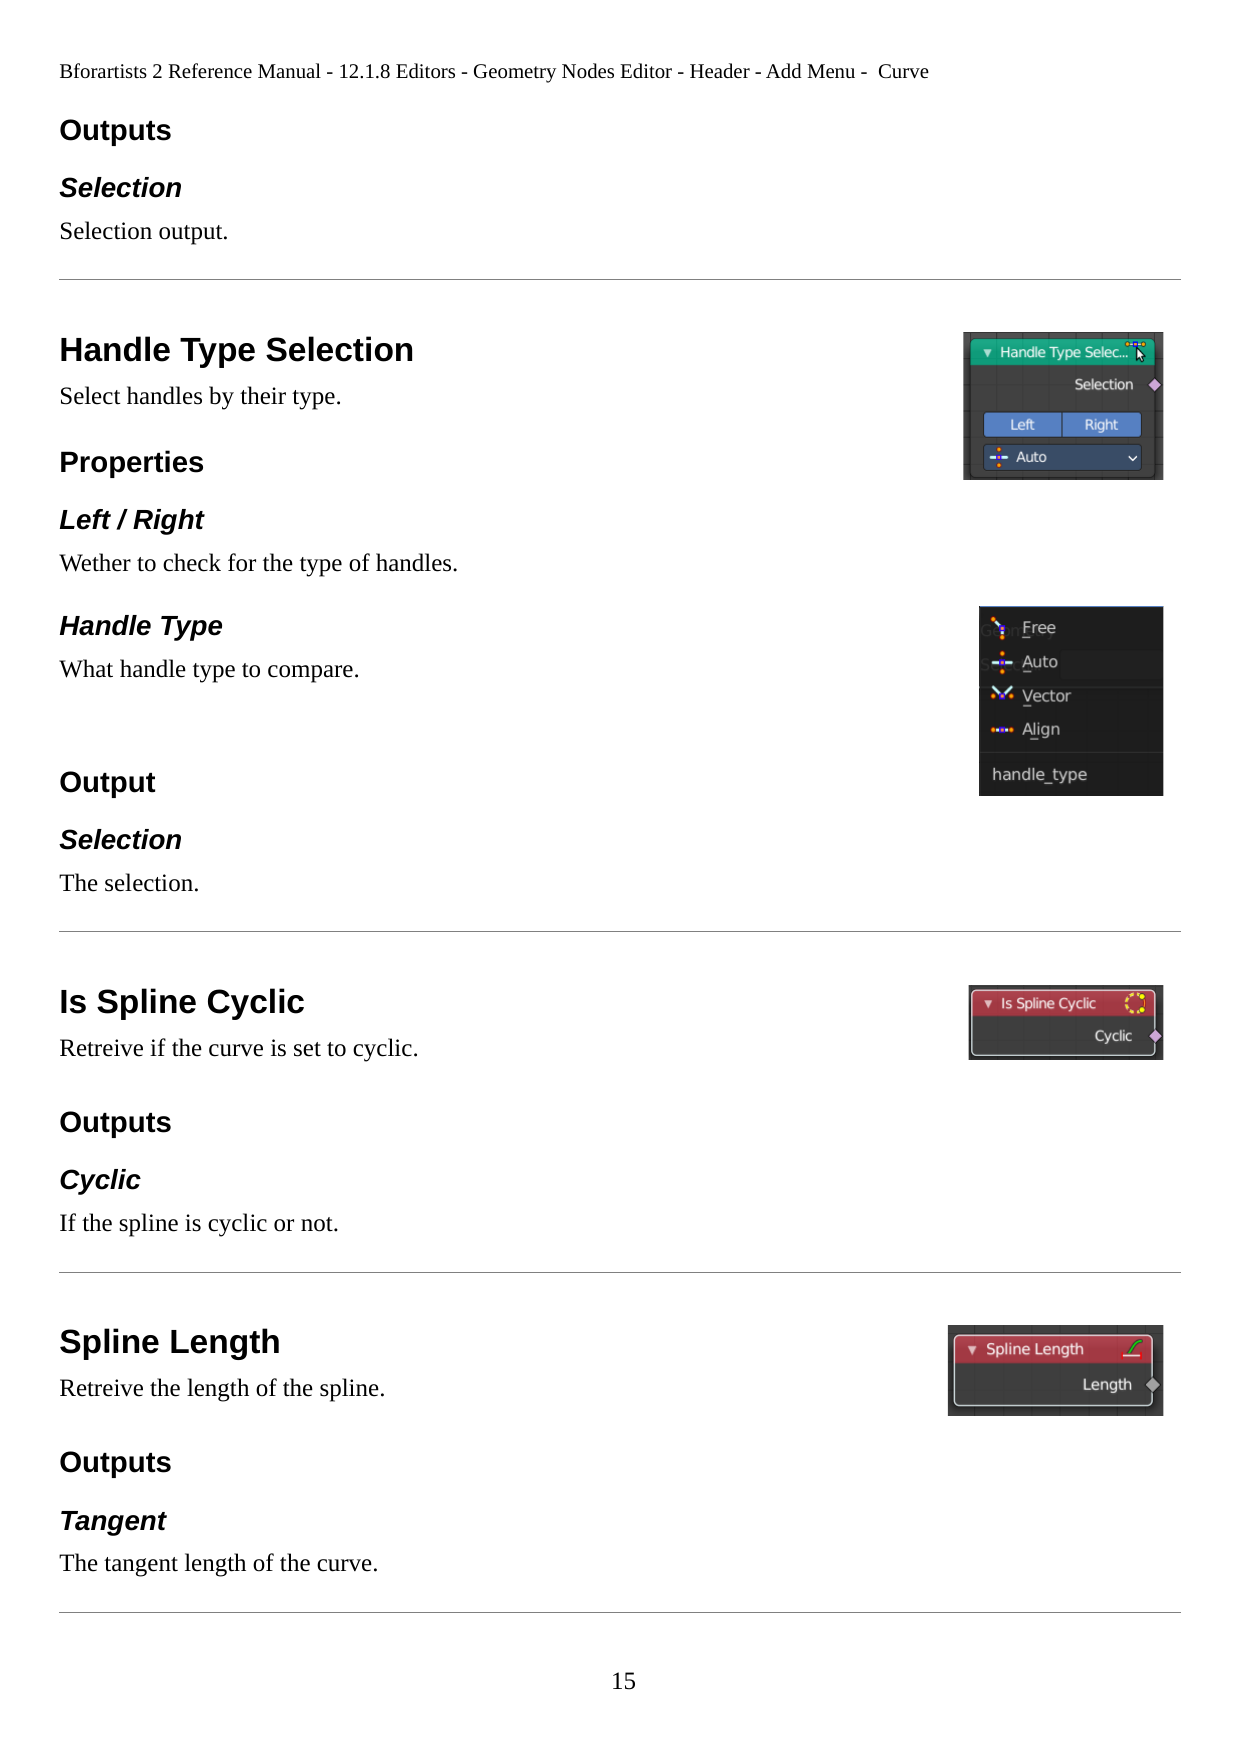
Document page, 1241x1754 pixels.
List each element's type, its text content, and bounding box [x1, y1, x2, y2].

subtitle Cyclic [59, 1164, 1181, 1196]
subtitle Selection [59, 823, 1181, 855]
subtitle Tangent [59, 1504, 1181, 1536]
subtitle Outputs [59, 1445, 1181, 1479]
picture [979, 606, 1164, 796]
subtitle Outputs [59, 113, 1181, 146]
text If the spline is cyclic or not. [59, 1208, 1181, 1237]
subtitle [1164, 609, 1181, 641]
picture [947, 1325, 1164, 1416]
subtitle Outputs [59, 1105, 1181, 1139]
subtitle Spline Length [59, 1322, 1181, 1361]
text Retreive if the curve is set to cyclic. [59, 1033, 1181, 1062]
subtitle Handle Type Selection [59, 330, 1181, 368]
subtitle Properties [59, 444, 963, 478]
text Wether to check for the type of handles. [59, 548, 1181, 576]
text The tangent length of the curve. [59, 1548, 1181, 1577]
subtitle [1164, 444, 1181, 478]
picture [968, 985, 1164, 1060]
subtitle Is Spline Cyclic [59, 982, 1181, 1020]
subtitle Selection [59, 171, 1181, 203]
text Retreive the length of the spline. [59, 1373, 947, 1402]
subtitle Output [59, 764, 1181, 798]
text Select handles by their type. [59, 381, 963, 410]
text What handle type to compare. [59, 654, 979, 682]
subtitle Handle Type [59, 609, 979, 641]
subtitle Left / Right [59, 503, 1181, 535]
text The selection. [59, 868, 1181, 896]
picture [963, 332, 1164, 480]
text Selection output. [59, 216, 1181, 244]
